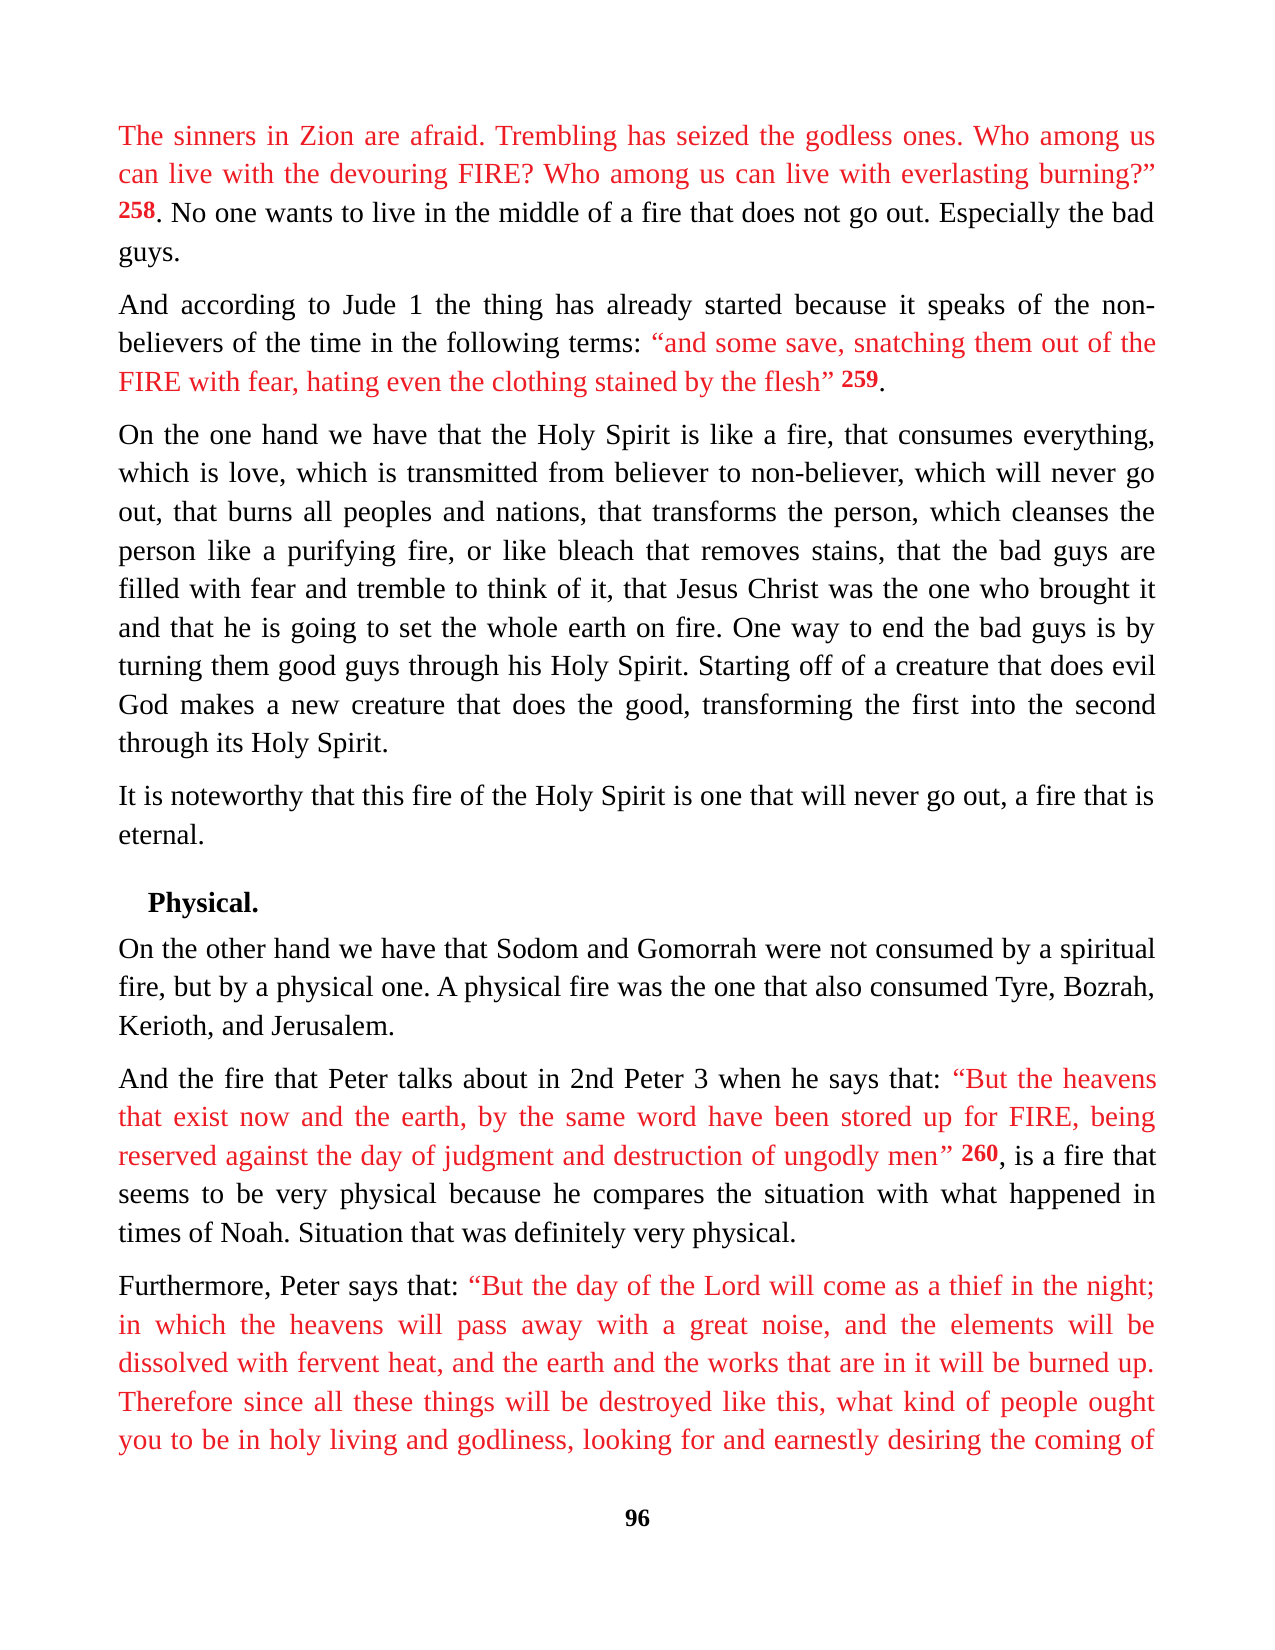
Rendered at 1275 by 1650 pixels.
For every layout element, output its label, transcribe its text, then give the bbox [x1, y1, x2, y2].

text The sinners in Zion are afraid. Trembling has seized the godless ones. Who among us can live with the devouring FIRE? Who among us can live with everlasting burning?” . No one wants to live in the middle of a fire that does not go out. Especially the bad guys. [118, 118, 1157, 267]
text Furthermore, Peter says that: “But the day of the Lord will come as a thief in the night; in which the heavens will pass away with a great noise, and the elements will be dissolved with fervent heat, and the earth and the works that are in it will be burned up. Therefore since all these things will be destroyed like this, what kind of people ought you to be in holy living and godliness, looking for and earnestly desiring the coming of [118, 1268, 1157, 1456]
text On the other hand we have that Sodom and Gomorrah were not consumed by a spiritual fire, but by a physical one. A physical fire was the one that also consumed Tyre, Bozrah, Kerioth, and Jerusalem. [118, 931, 1157, 1041]
text And the fire that Peter talks about in 2nd Peter 3 when he says that: “But the heavens that exist now and the earth, by the same word have been stored up for FIRE, being reserved against the day of judgment and destruction of ungodly men” , is a fire that seems to be very physical because he compares the situation with what happened in times of Noah. Situation that was definitely very physical. [118, 1061, 1157, 1249]
subtitle Physical. [148, 885, 1157, 918]
text And according to Jude 1 the thing has already started because it speaks of the non-believers of the time in the following terms: “and some save, snatching them out of the FIRE with fear, hating even the clothing stained by the flesh” . [118, 287, 1157, 397]
text It is noteworthy that this fire of the Holy Spirit is one that will never go out, a fire that is eternal. [118, 778, 1157, 851]
text On the one hand we have that the Holy Spirit is like a fire, that consumes everything, which is love, which is transmitted from believer to non-believer, which will never go out, that burns all peoples and nations, that transforms the person, which cleanses the person like a purifying fire, or like bleach that removes stains, that the bad guys are filled with fear and tremble to think of it, that Jesus Christ was the one who brought it and that he is going to set the whole earth on fire. One way to end the bad guys is by turning them good guys through his Holy Spirit. Starting off of a creature that does evil God makes a new creature that does the good, transforming the first into the second through its Holy Spirit. [118, 417, 1157, 759]
